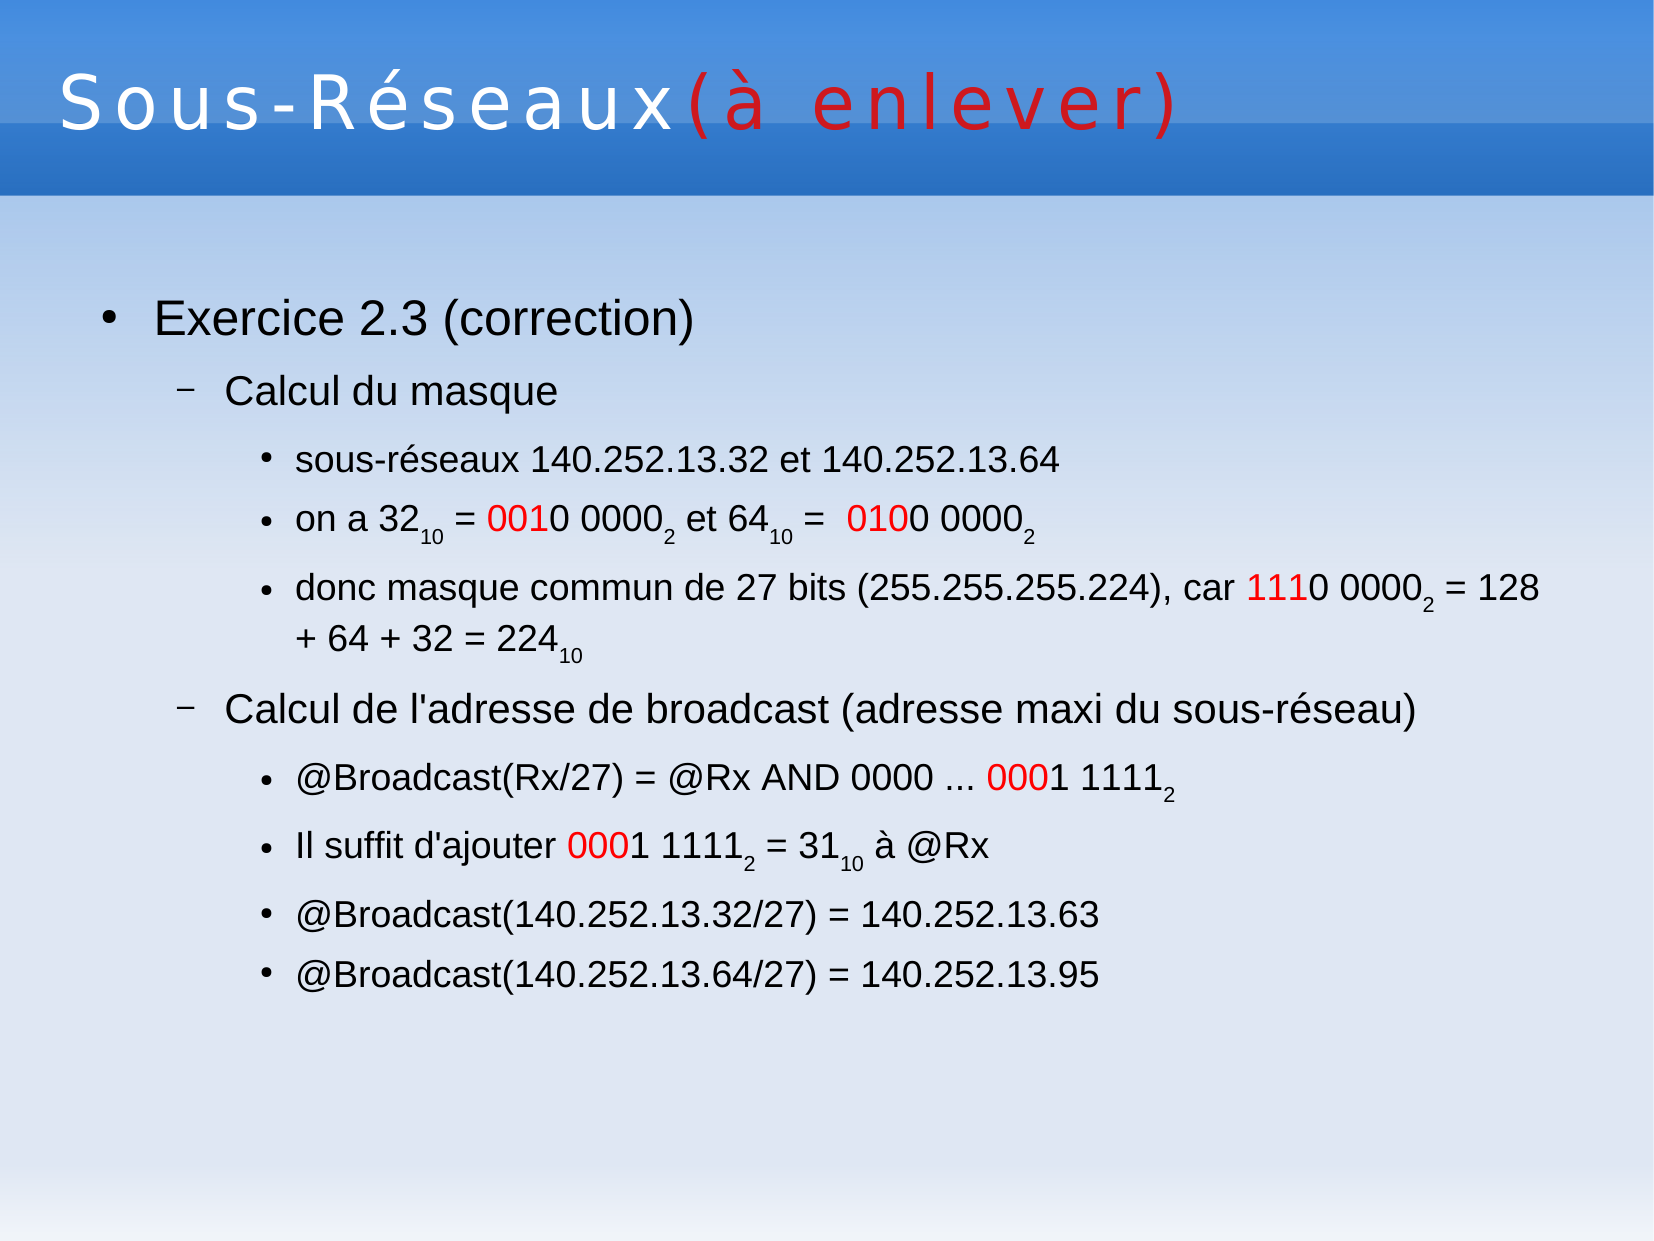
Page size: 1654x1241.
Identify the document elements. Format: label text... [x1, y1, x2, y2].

list Exercice 2.3 (correction) Calcul du masque sous-réseaux 140.252.13.32 et 140.252.13.64 on a 3210 = 0010 00002 et 6410 = 0100 00002 donc masque commun de 27 bits (255.255.255.224), car 1110 00002 = 128 + 64 + 32 = 22410 Calcul de l'adresse de broadcast (adresse maxi du sous-réseau) @Broadcast(Rx/27) = @Rx AND 0000 ... 0001 11112 Il suffit d'ajouter 0001 11112 = 3110 à @Rx @Broadcast(140.252.13.32/27) = 140.252.13.63 @Broadcast(140.252.13.64/27) = 140.252.13.95 [82, 290, 1571, 1094]
picture [0, 0, 1654, 1241]
title Sous-Réseaux(à enlever) [59, 36, 1576, 171]
